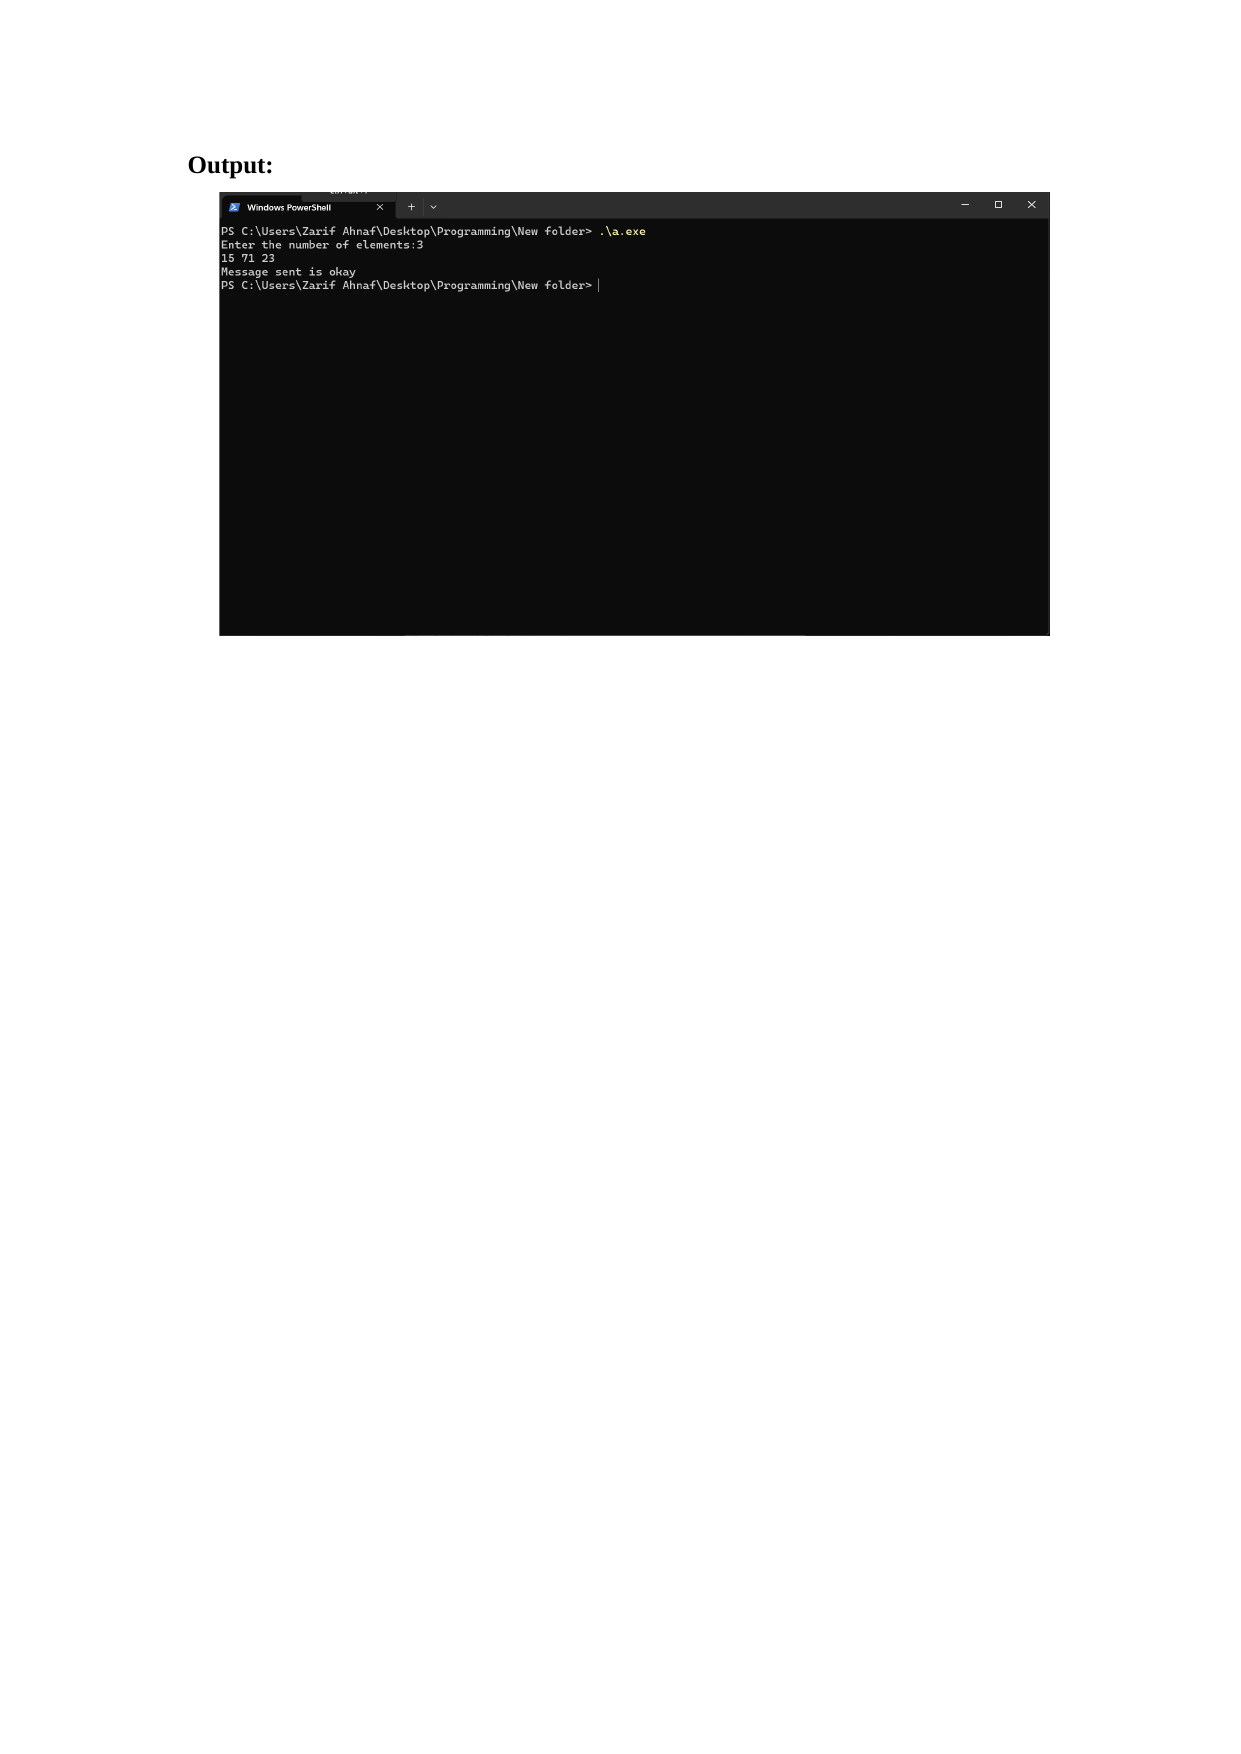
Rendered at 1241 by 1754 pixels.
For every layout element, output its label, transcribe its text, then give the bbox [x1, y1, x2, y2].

picture [219, 192, 1050, 636]
text Output: [187, 150, 1053, 179]
